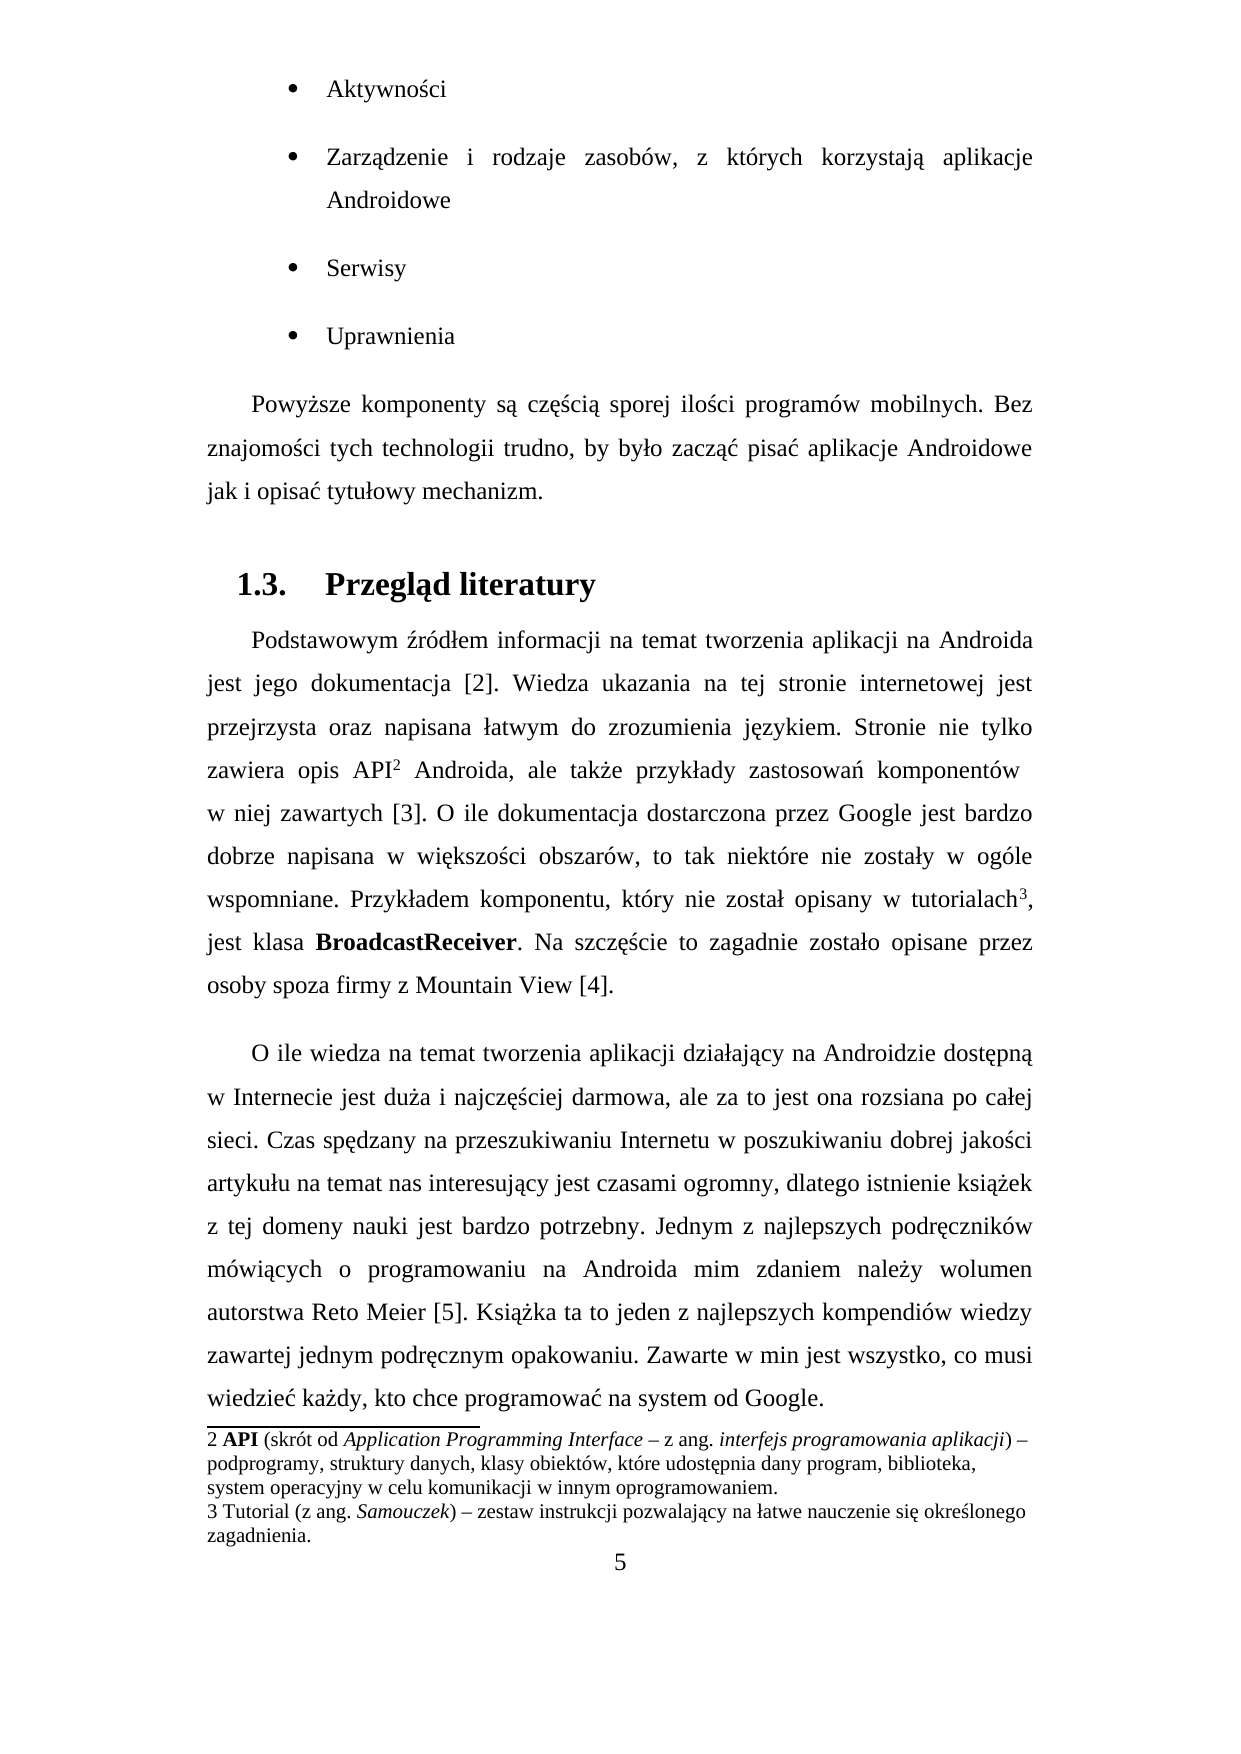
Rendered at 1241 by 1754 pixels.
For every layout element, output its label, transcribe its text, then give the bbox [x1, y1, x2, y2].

text Tutorial (z ang. Samouczek) – zestaw instrukcji pozwalający na łatwe nauczenie się określonego zagadnienia. [207, 1499, 1033, 1547]
text Powyższe komponenty są częścią sporej ilości programów mobilnych. Bez znajomości tych technologii trudno, by było zacząć pisać aplikacje Androidowe jak i opisać tytułowy mechanizm. [207, 389, 1033, 504]
text API (skrót od Application Programming Interface – z ang. interfejs programowania aplikacji) – podprogramy, struktury danych, klasy obiektów, które udostępnia dany program, biblioteka, system operacyjny w celu komunikacji w innym oprogramowaniem. [207, 1427, 1033, 1499]
list Serwisy [288, 253, 1033, 282]
subtitle Przegląd literatury [236, 565, 1033, 603]
text Podstawowym źródłem informacji na temat tworzenia aplikacji na Androida jest jego dokumentacja [2]. Wiedza ukazania na tej stronie internetowej jest przejrzysta oraz napisana łatwym do zrozumienia językiem. Stronie nie tylko zawiera opis API Androida, ale także przykłady zastosowań komponentów w niej zawartych [3]. O ile dokumentacja dostarczona przez Google jest bardzo dobrze napisana w większości obszarów, to tak niektóre nie zostały w ogóle wspomniane. Przykładem komponentu, który nie został opisany w tutorialach, jest klasa BroadcastReceiver. Na szczęście to zagadnie zostało opisane przez osoby spoza firmy z Mountain View [4]. [207, 625, 1033, 999]
list Zarządzenie i rodzaje zasobów, z których korzystają aplikacje Androidowe [288, 142, 1033, 214]
list Uprawnienia [288, 321, 1033, 350]
list Aktywności [288, 74, 1033, 103]
text O ile wiedza na temat tworzenia aplikacji działający na Androidzie dostępną w Internecie jest duża i najczęściej darmowa, ale za to jest ona rozsiana po całej sieci. Czas spędzany na przeszukiwaniu Internetu w poszukiwaniu dobrej jakości artykułu na temat nas interesujący jest czasami ogromny, dlatego istnienie książek z tej domeny nauki jest bardzo potrzebny. Jednym z najlepszych podręczników mówiących o programowaniu na Androida mim zdaniem należy wolumen autorstwa Reto Meier [5]. Książka ta to jeden z najlepszych kompendiów wiedzy zawartej jednym podręcznym opakowaniu. Zawarte w min jest wszystko, co musi wiedzieć każdy, kto chce programować na system od Google. [207, 1038, 1033, 1412]
